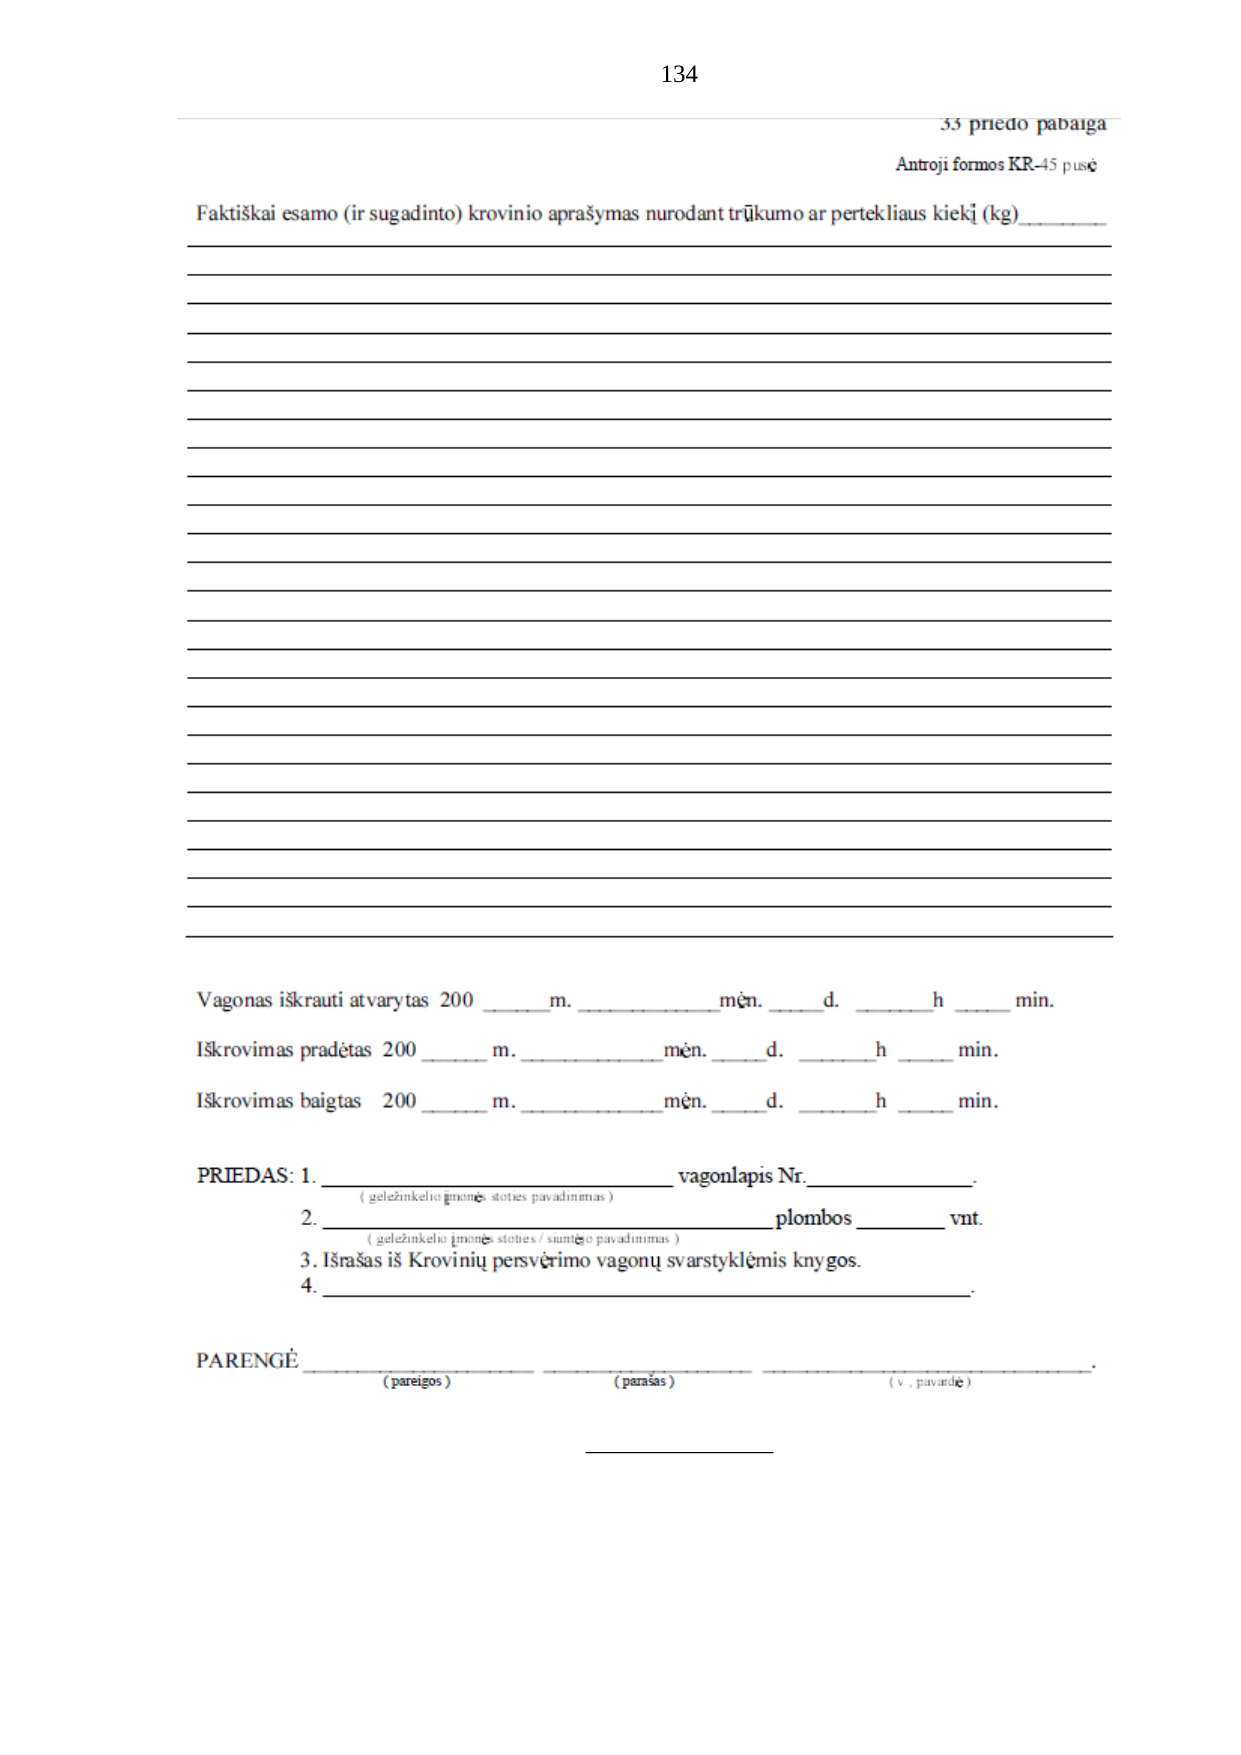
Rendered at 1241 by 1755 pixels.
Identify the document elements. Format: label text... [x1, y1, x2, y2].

text _______________ [177, 1427, 1181, 1455]
